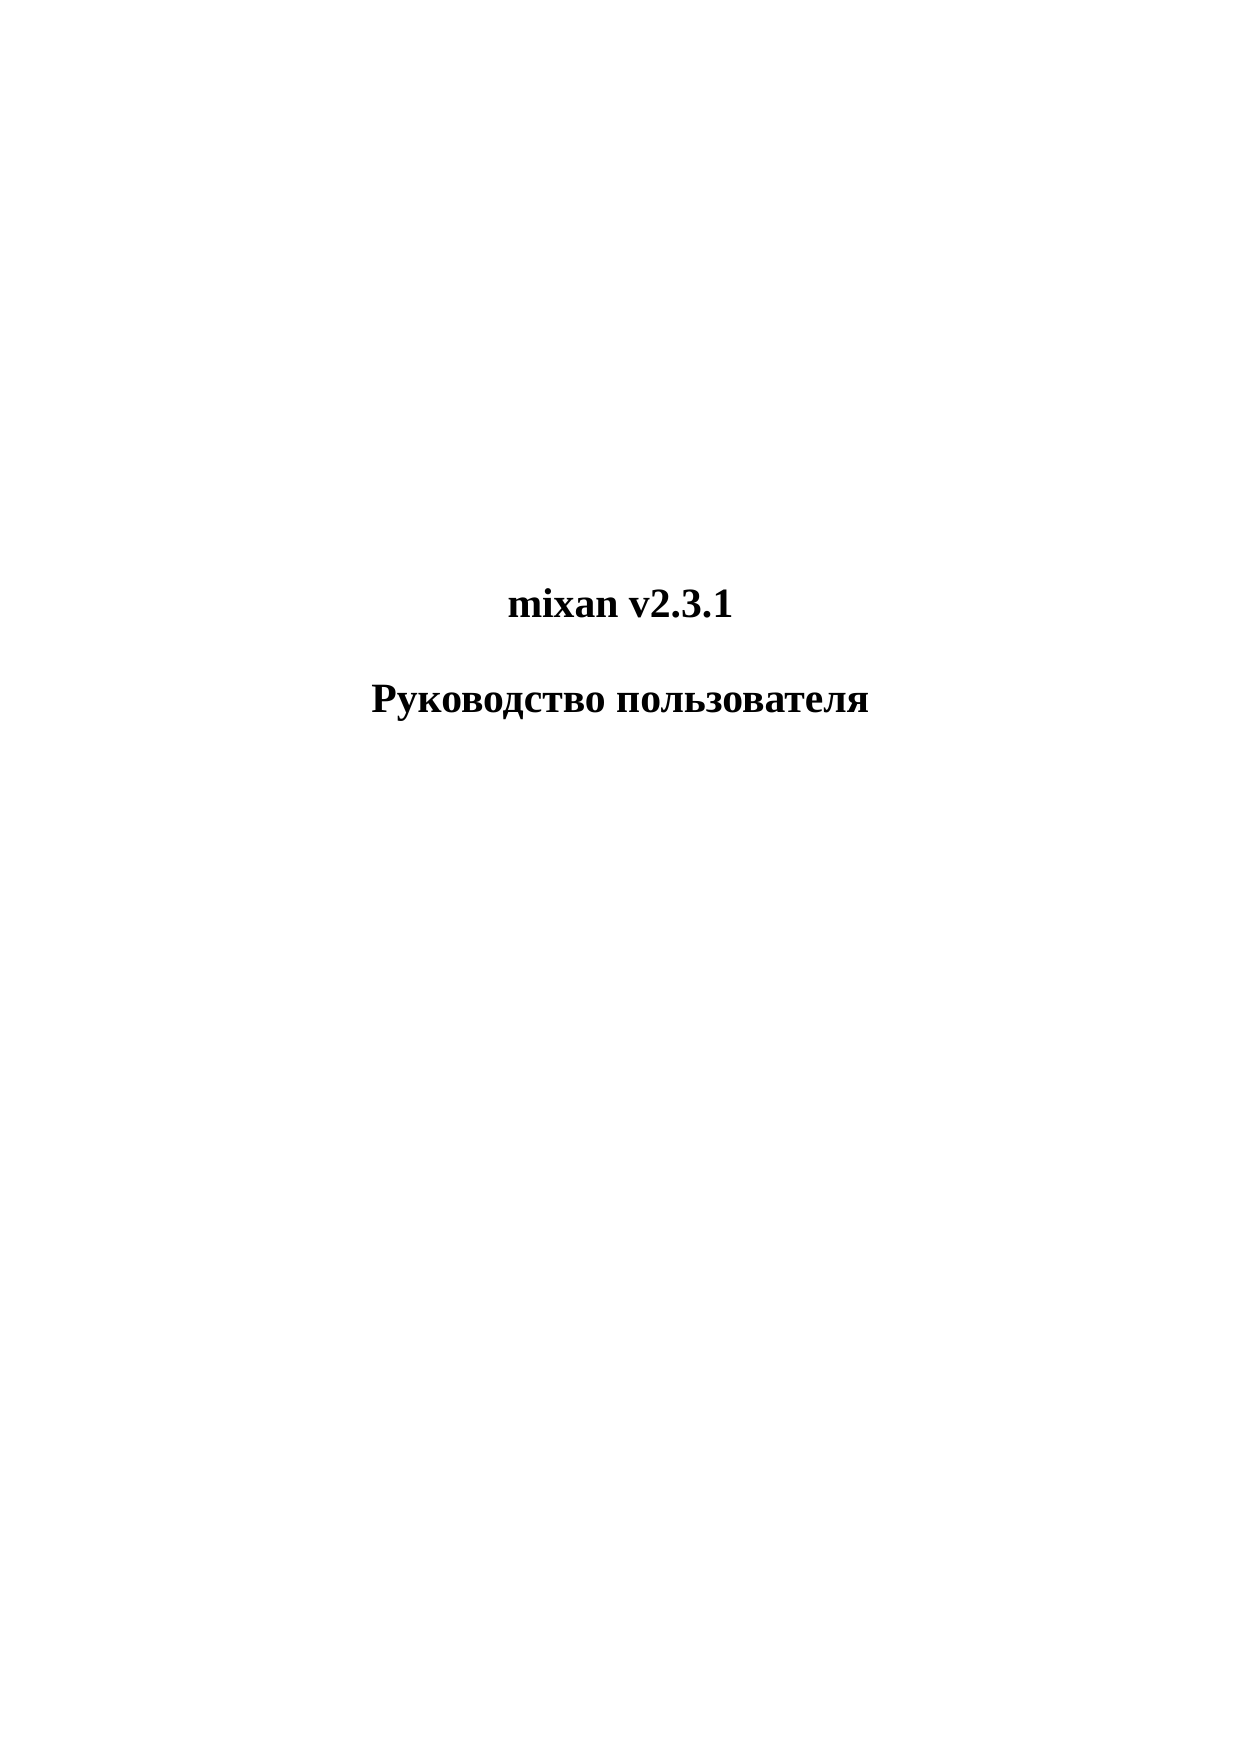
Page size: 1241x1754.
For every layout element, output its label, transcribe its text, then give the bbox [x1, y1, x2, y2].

text mixan v2.3.1 [118, 578, 1122, 626]
text Руководство пользователя [118, 674, 1122, 722]
